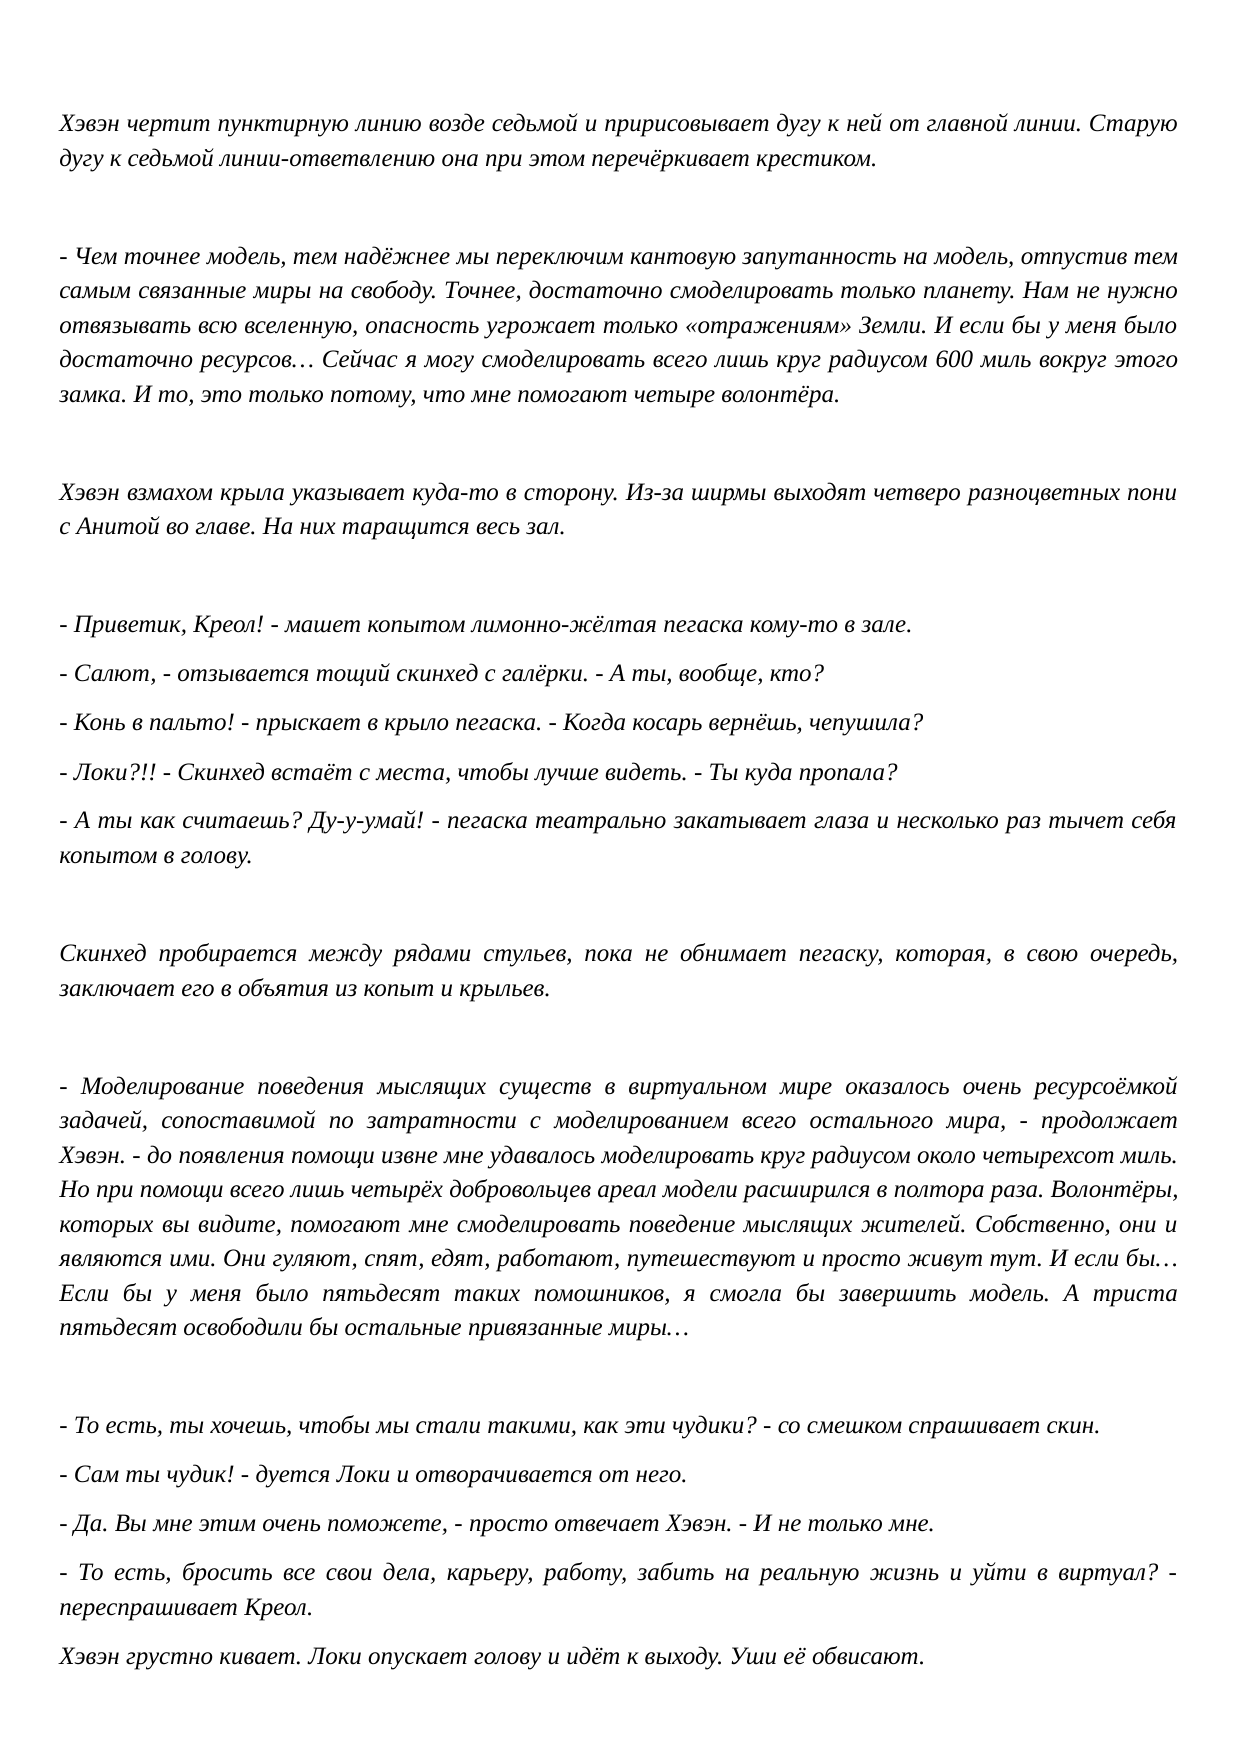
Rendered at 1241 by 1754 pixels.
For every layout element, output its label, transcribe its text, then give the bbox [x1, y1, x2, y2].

text - Конь в пальто! - прыскает в крыло пегаска. - Когда косарь вернёшь, чепушила? [59, 707, 1181, 736]
text - Салют, - отзывается тощий скинхед с галёрки. - А ты, вообще, кто? [59, 658, 1181, 687]
text - Моделирование поведения мыслящих существ в виртуальном мире оказалось очень ресурсоёмкой задачей, сопоставимой по затратности с моделированием всего остального мира, - продолжает Хэвэн. - до появления помощи извне мне удавалось моделировать круг радиусом около четырехсот миль. Но при помощи всего лишь четырёх добровольцев ареал модели расширился в полтора раза. Волонтёры, которых вы видите, помогают мне смоделировать поведение мыслящих жителей. Собственно, они и являются ими. Они гуляют, спят, едят, работают, путешествуют и просто живут тут. И если бы… Если бы у меня было пятьдесят таких помошников, я смогла бы завершить модель. А триста пятьдесят освободили бы остальные привязанные миры… [59, 1071, 1181, 1341]
text Скинхед пробирается между рядами стульев, пока не обнимает пегаску, которая, в свою очередь, заключает его в объятия из копыт и крыльев. [59, 938, 1181, 1001]
text - Да. Вы мне этим очень поможете, - просто отвечает Хэвэн. - И не только мне. [59, 1508, 1181, 1537]
text - Чем точнее модель, тем надёжнее мы переключим кантовую запутанность на модель, отпустив тем самым связанные миры на свободу. Точнее, достаточно смоделировать только планету. Нам не нужно отвязывать всю вселенную, опасность угрожает только «отражениям» Земли. И если бы у меня было достаточно ресурсов… Сейчас я могу смоделировать всего лишь круг радиусом 600 миль вокруг этого замка. И то, это только потому, что мне помогают четыре волонтёра. [59, 241, 1181, 407]
text Хэвэн чертит пунктирную линию возде седьмой и пририсовывает дугу к ней от главной линии. Старую дугу к седьмой линии-ответвлению она при этом перечёркивает крестиком. [59, 108, 1181, 171]
text Хэвэн грустно кивает. Локи опускает голову и идёт к выходу. Уши её обвисают. [59, 1641, 1181, 1670]
text - А ты как считаешь? Ду-у-умай! - пегаска театрально закатывает глаза и несколько раз тычет себя копытом в голову. [59, 806, 1181, 869]
text - Приветик, Креол! - машет копытом лимонно-жёлтая пегаска кому-то в зале. [59, 609, 1181, 638]
text - Сам ты чудик! - дуется Локи и отворачивается от него. [59, 1459, 1181, 1488]
text Хэвэн взмахом крыла указывает куда-то в сторону. Из-за ширмы выходят четверо разноцветных пони с Анитой во главе. На них таращится весь зал. [59, 477, 1181, 540]
text - Локи?!! - Скинхед встаёт с места, чтобы лучше видеть. - Ты куда пропала? [59, 757, 1181, 785]
text - То есть, ты хочешь, чтобы мы стали такими, как эти чудики? - со смешком спрашивает скин. [59, 1410, 1181, 1439]
text - То есть, бросить все свои дела, карьеру, работу, забить на реальную жизнь и уйти в виртуал? - переспрашивает Креол. [59, 1557, 1181, 1621]
